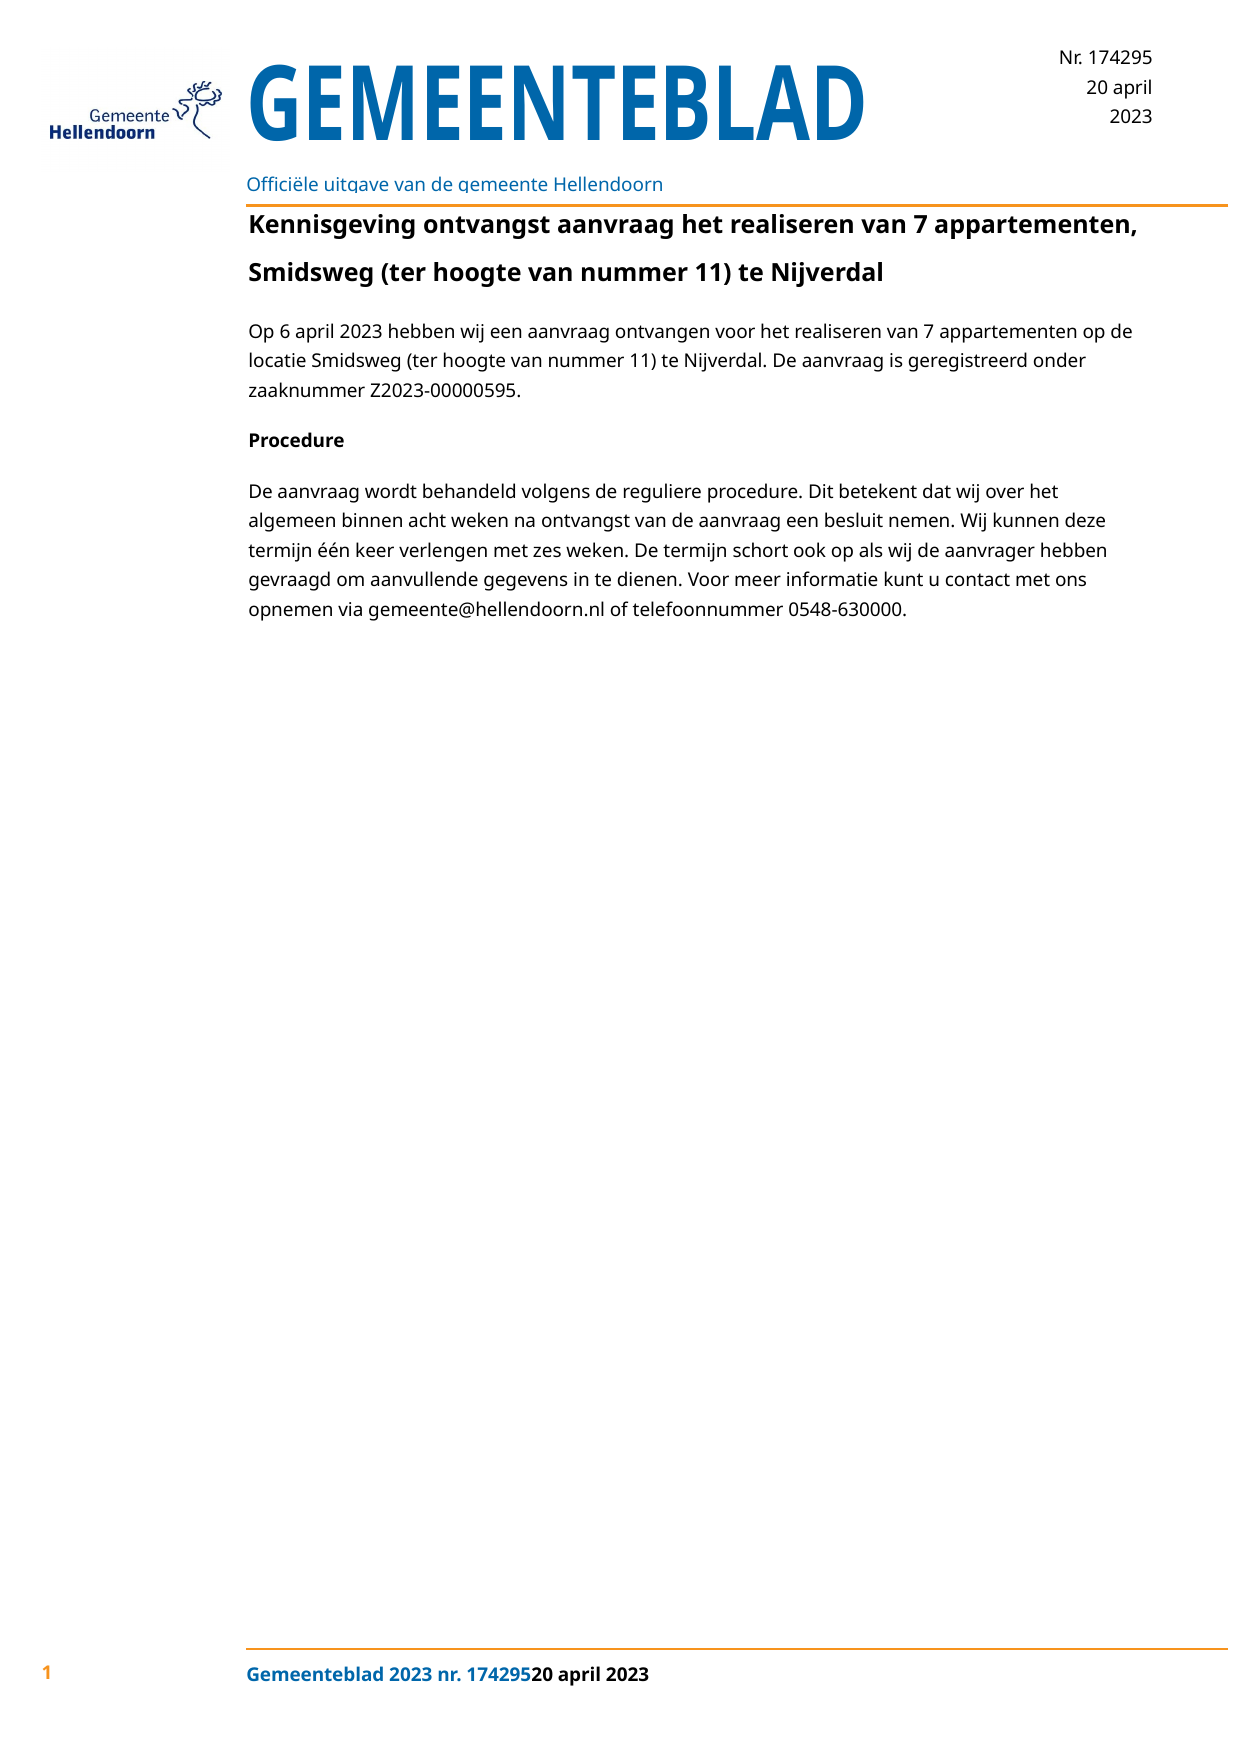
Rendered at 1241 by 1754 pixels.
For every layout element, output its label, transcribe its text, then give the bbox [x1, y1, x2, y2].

text Op 6 april 2023 hebben wij een aanvraag ontvangen voor het realiseren van 7 appartementen op de locatie Smidsweg (ter hoogte van nummer 11) te Nijverdal. De aanvraag is geregistreerd onder zaaknummer Z2023-00000595. [248, 318, 1152, 403]
text De aanvraag wordt behandeld volgens de reguliere procedure. Dit betekent dat wij over het algemeen binnen acht weken na ontvangst van de aanvraag een besluit nemen. Wij kunnen deze termijn één keer verlengen met zes weken. De termijn schort ook op als wij de aanvrager hebben gevraagd om aanvullende gegevens in te dienen. Voor meer informatie kunt u contact met ons opnemen via gemeente@hellendoorn.nl of telefoonnummer 0548-630000. [248, 478, 1152, 622]
text Kennisgeving ontvangst aanvraag het realiseren van 7 appartementen, Smidsweg (ter hoogte van nummer 11) te Nijverdal [248, 207, 1152, 288]
picture [41, 47, 231, 172]
text Procedure [248, 427, 1152, 453]
